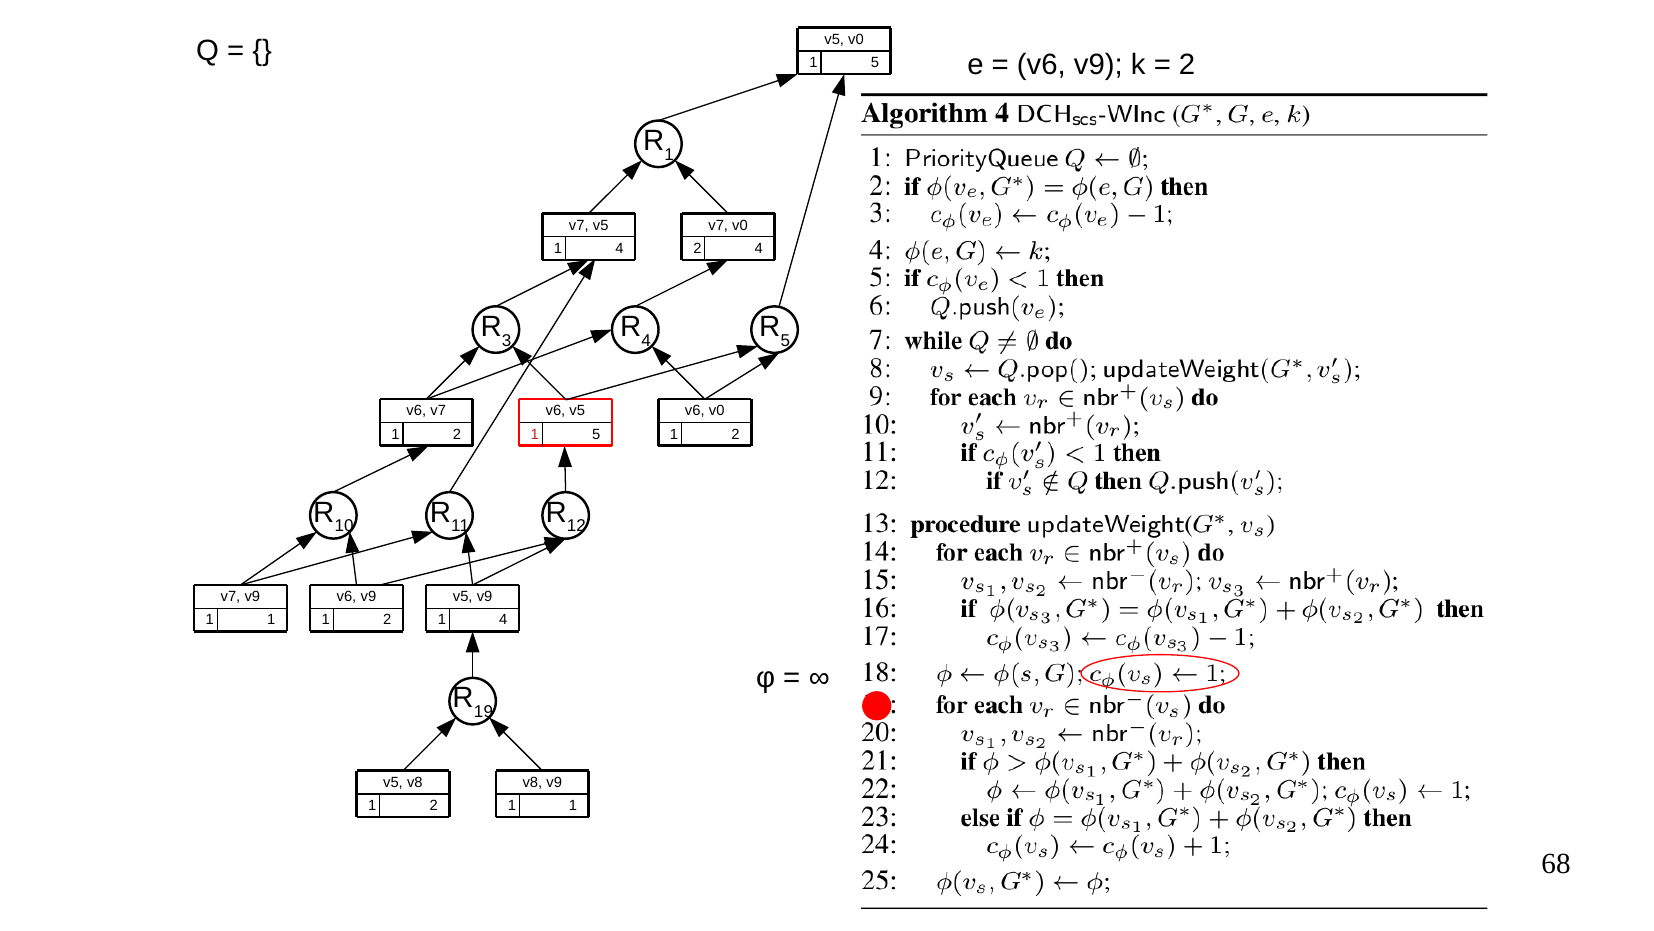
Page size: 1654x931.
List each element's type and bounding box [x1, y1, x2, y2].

picture [146, 0, 1495, 911]
